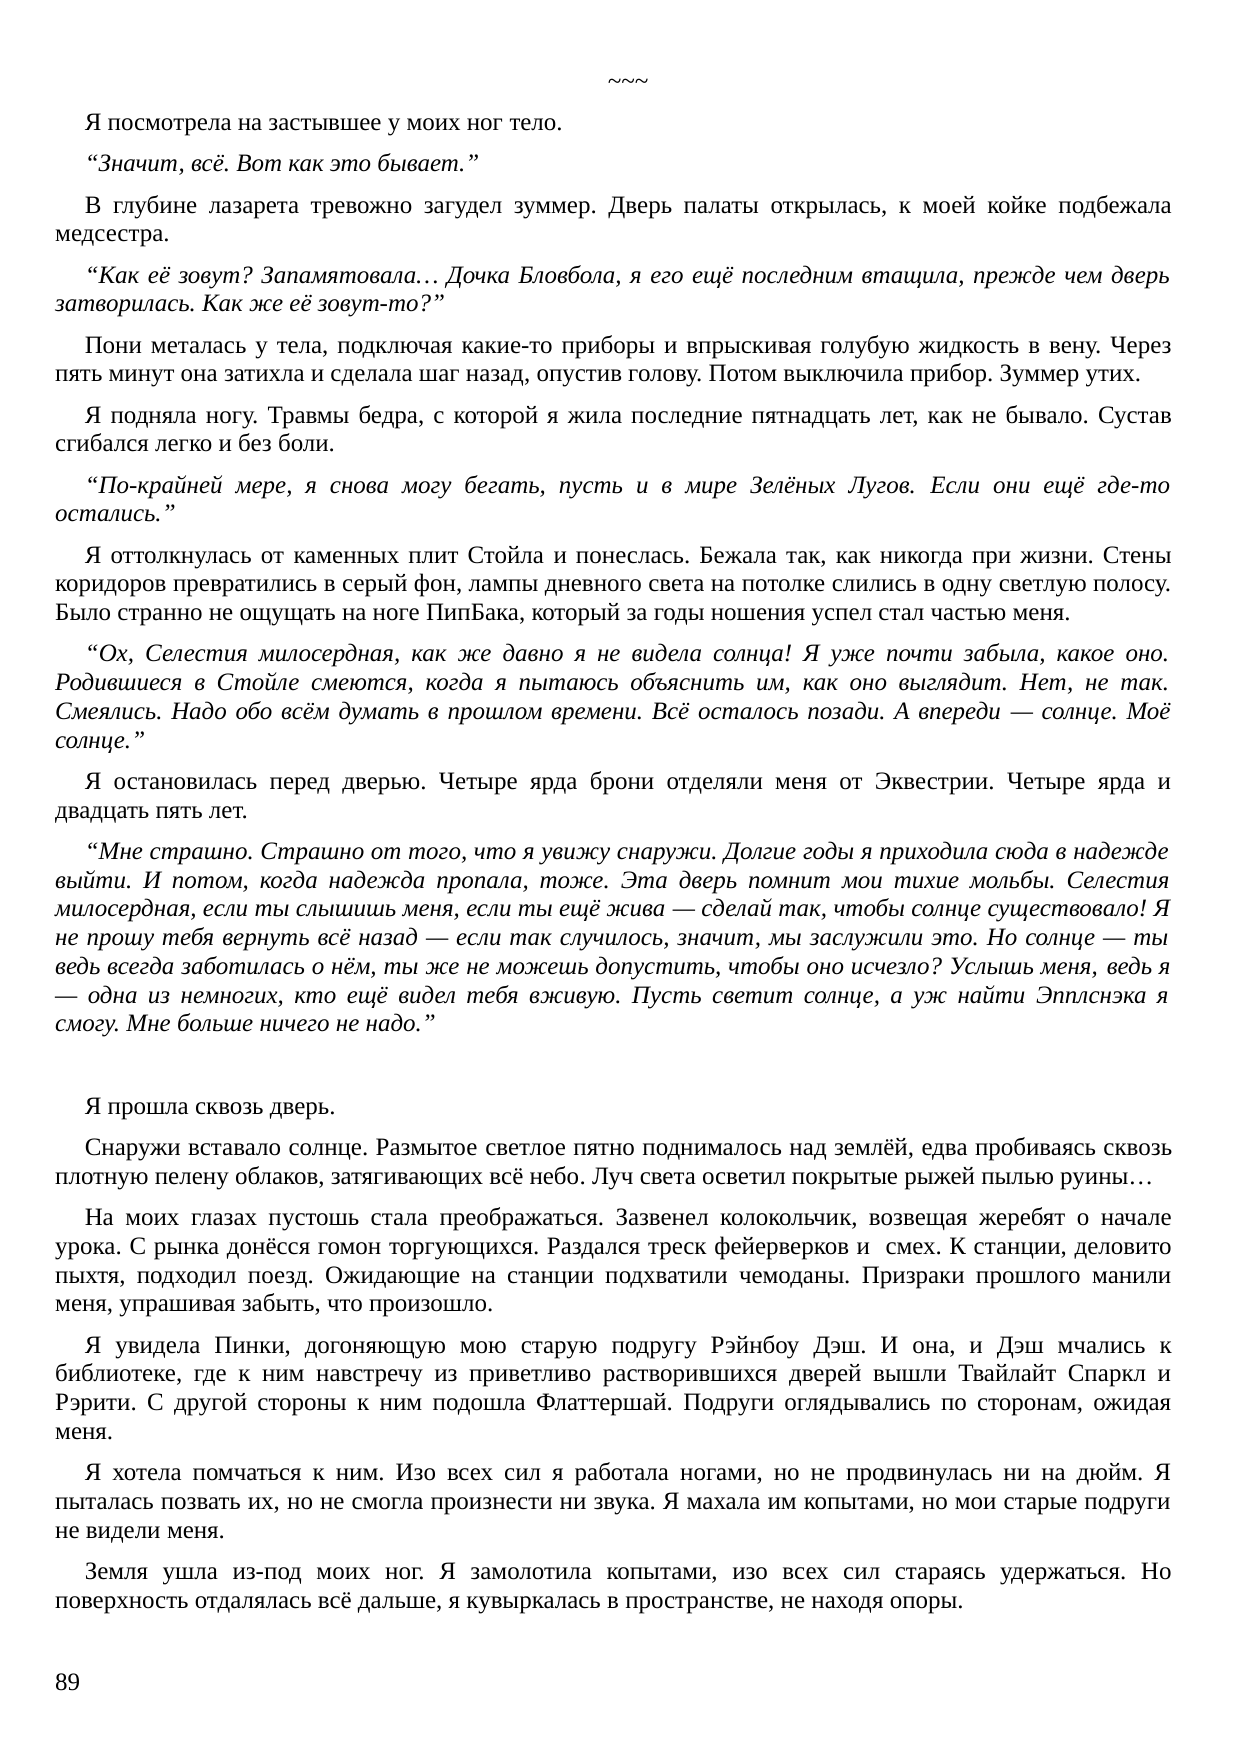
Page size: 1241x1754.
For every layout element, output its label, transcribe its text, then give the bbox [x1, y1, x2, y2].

text На моих глазах пустошь стала преображаться. Зазвенел колокольчик, возвещая жеребят о начале урока. С рынка донёсся гомон торгующихся. Раздался треск фейерверков и смех. К станции, деловито пыхтя, подходил поезд. Ожидающие на станции подхватили чемоданы. Призраки прошлого манили меня, упрашивая забыть, что произошло. [55, 1202, 1173, 1317]
text “По-крайней мере, я снова могу бегать, пусть и в мире Зелёных Лугов. Если они ещё где-то остались.” [55, 470, 1173, 527]
text Я хотела помчаться к ним. Изо всех сил я работала ногами, но не продвинулась ни на дюйм. Я пыталась позвать их, но не смогла произнести ни звука. Я махала им копытами, но мои старые подруги не видели меня. [55, 1457, 1173, 1543]
text “Мне страшно. Страшно от того, что я увижу снаружи. Долгие годы я приходила сюда в надежде выйти. И потом, когда надежда пропала, тоже. Эта дверь помнит мои тихие мольбы. Селестия милосердная, если ты слышишь меня, если ты ещё жива — сделай так, чтобы солнце существовало! Я не прошу тебя вернуть всё назад — если так случилось, значит, мы заслужили это. Но солнце — ты ведь всегда заботилась о нём, ты же не можешь допустить, чтобы оно исчезло? Услышь меня, ведь я — одна из немногих, кто ещё видел тебя вживую. Пусть светит солнце, а уж найти Эпплснэка я смогу. Мне больше ничего не надо.” [55, 836, 1173, 1037]
text “Ох, Селестия милосердная, как же давно я не видела солнца! Я уже почти забыла, какое оно. Родившиеся в Стойле смеются, когда я пытаюсь объяснить им, как оно выглядит. Нет, не так. Смеялись. Надо обо всём думать в прошлом времени. Всё осталось позади. А впереди — солнце. Моё солнце.” [55, 638, 1173, 753]
text Я остановилась перед дверью. Четыре ярда брони отделяли меня от Эквестрии. Четыре ярда и двадцать пять лет. [55, 766, 1173, 823]
text ~~~ [55, 66, 1173, 95]
text Я оттолкнулась от каменных плит Стойла и понеслась. Бежала так, как никогда при жизни. Стены коридоров превратились в серый фон, лампы дневного света на потолке слились в одну светлую полосу. Было странно не ощущать на ноге ПипБака, который за годы ношения успел стал частью меня. [55, 540, 1173, 626]
text Я увидела Пинки, догоняющую мою старую подругу Рэйнбоу Дэш. И она, и Дэш мчались к библиотеке, где к ним навстречу из приветливо растворившихся дверей вышли Твайлайт Спаркл и Рэрити. С другой стороны к ним подошла Флаттершай. Подруги оглядывались по сторонам, ожидая меня. [55, 1330, 1173, 1445]
text Я посмотрела на застывшее у моих ног тело. [55, 107, 1173, 136]
text Я подняла ногу. Травмы бедра, с которой я жила последние пятнадцать лет, как не бывало. Сустав сгибался легко и без боли. [55, 400, 1173, 457]
text “Значит, всё. Вот как это бывает.” [55, 148, 1173, 177]
text “Как её зовут? Запамятовала… Дочка Бловбола, я его ещё последним втащила, прежде чем дверь затворилась. Как же её зовут-то?” [55, 260, 1173, 317]
text В глубине лазарета тревожно загудел зуммер. Дверь палаты открылась, к моей койке подбежала медсестра. [55, 190, 1173, 247]
text Земля ушла из-под моих ног. Я замолотила копытами, изо всех сил стараясь удержаться. Но поверхность отдалялась всё дальше, я кувыркалась в пространстве, не находя опоры. [55, 1556, 1173, 1613]
text Я прошла сквозь дверь. [55, 1091, 1173, 1120]
text Снаружи вставало солнце. Размытое светлое пятно поднималось над землёй, едва пробиваясь сквозь плотную пелену облаков, затягивающих всё небо. Луч света осветил покрытые рыжей пылью руины… [55, 1132, 1173, 1190]
text Пони металась у тела, подключая какие-то приборы и впрыскивая голубую жидкость в вену. Через пять минут она затихла и сделала шаг назад, опустив голову. Потом выключила прибор. Зуммер утих. [55, 330, 1173, 387]
